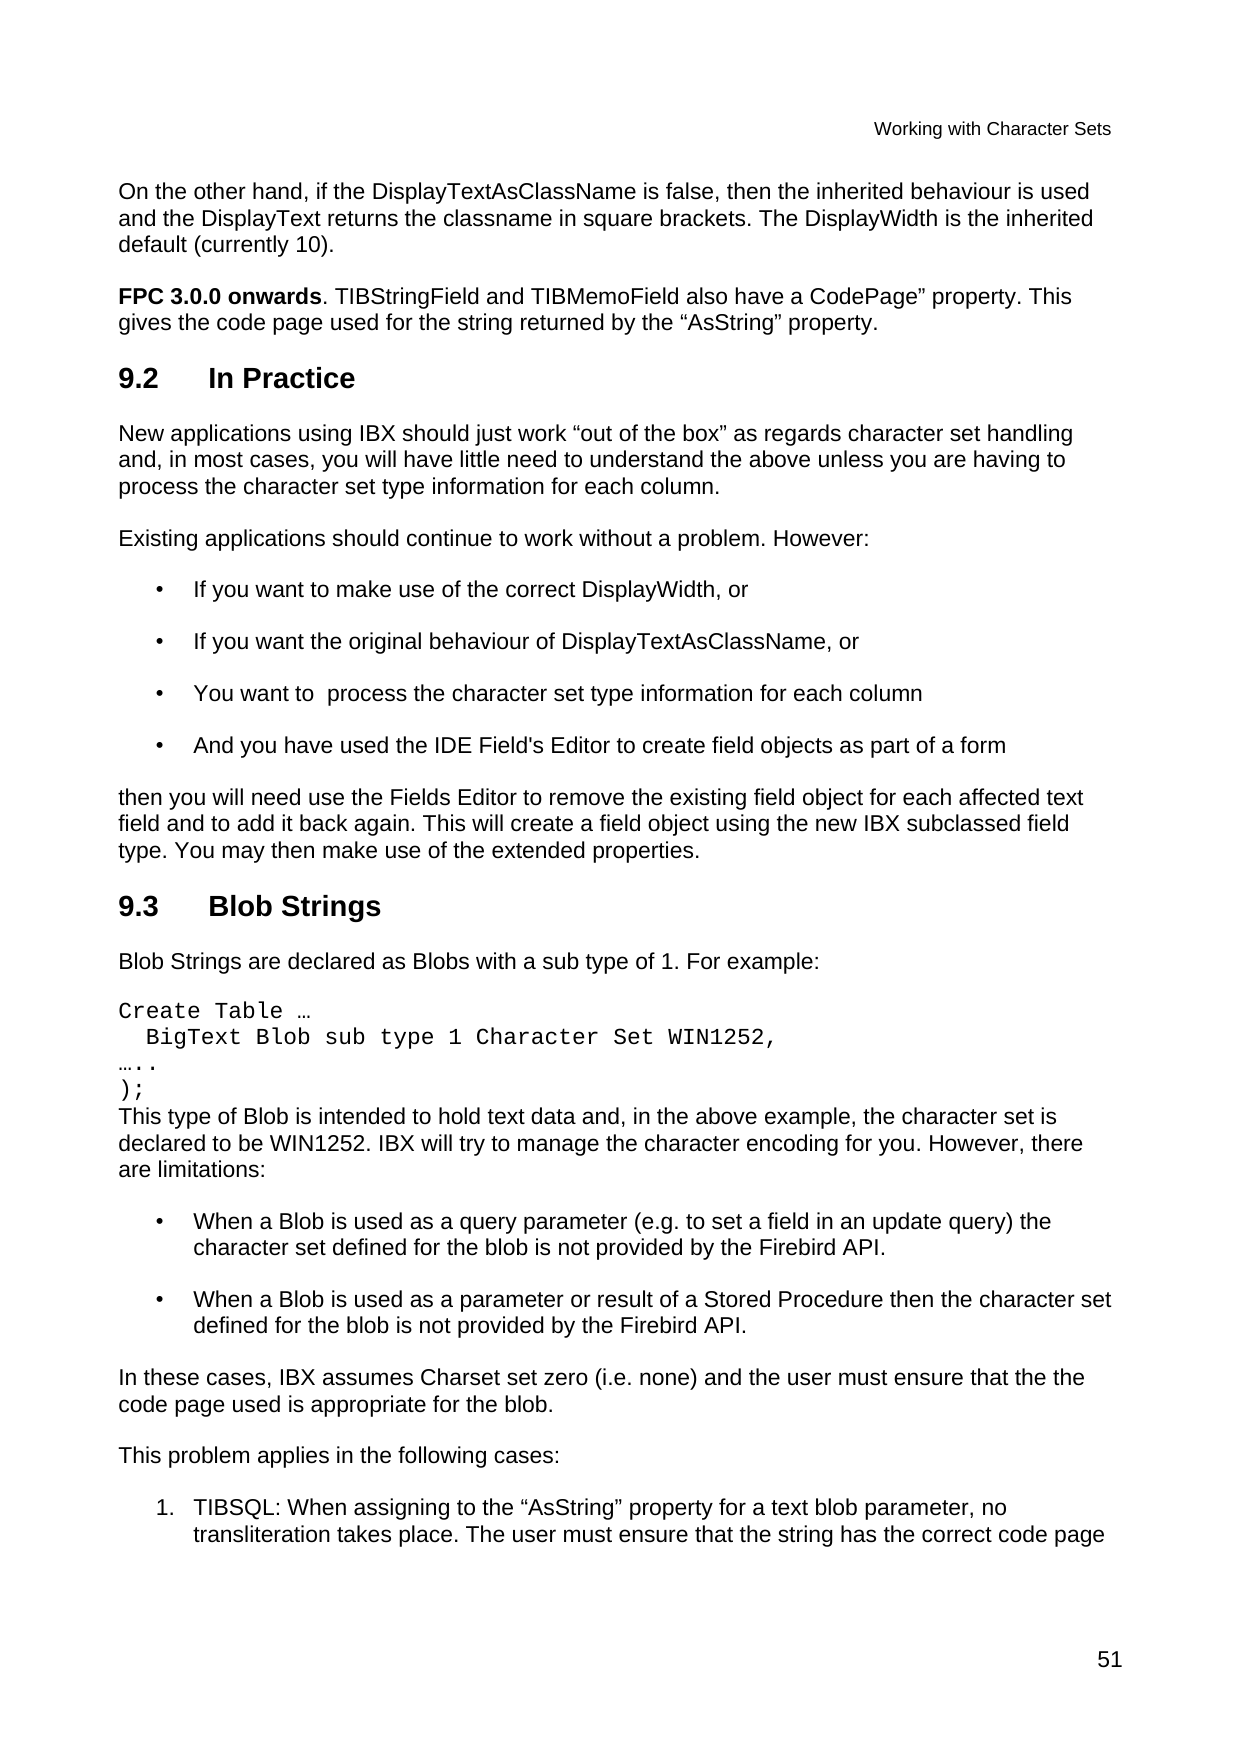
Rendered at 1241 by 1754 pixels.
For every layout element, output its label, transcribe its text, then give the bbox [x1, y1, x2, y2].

list And you have used the IDE Field's Editor to create field objects as part of a form [156, 732, 1122, 758]
list When a Blob is used as a query parameter (e.g. to set a field in an update query) the character set defined for the blob is not provided by the Firebird API. [156, 1208, 1122, 1261]
list When a Blob is used as a parameter or result of a Stored Procedure then the character set defined for the blob is not provided by the Firebird API. [156, 1286, 1122, 1339]
text BigText Blob sub type 1 Character Set WIN1252, [118, 1025, 1122, 1051]
text ); [118, 1077, 1122, 1103]
subtitle Blob Strings [118, 888, 1122, 922]
text This type of Blob is intended to hold text data and, in the above example, the character set is declared to be WIN1252. IBX will try to manage the character encoding for you. However, there are limitations: [118, 1103, 1122, 1182]
text Create Table … [118, 999, 1122, 1025]
text FPC 3.0.0 onwards. TIBStringField and TIBMemoField also have a CodePage” property. This gives the code page used for the string returned by the “AsString” property. [118, 283, 1122, 335]
list If you want to make use of the correct DisplayWidth, or [156, 576, 1122, 603]
text ….. [118, 1051, 1122, 1077]
list You want to process the character set type information for each column [156, 680, 1122, 707]
text This problem applies in the following cases: [118, 1442, 1122, 1469]
text On the other hand, if the DisplayTextAsClassName is false, then the inherited behaviour is used and the DisplayText returns the classname in square brackets. The DisplayWidth is the inherited default (currently 10). [118, 178, 1122, 257]
list If you want the original behaviour of DisplayTextAsClassName, or [156, 628, 1122, 655]
text Blob Strings are declared as Blobs with a sub type of 1. For example: [118, 948, 1122, 974]
text New applications using IBX should just work “out of the box” as regards character set handling and, in most cases, you will have little need to understand the above unless you are having to process the character set type information for each column. [118, 420, 1122, 499]
text then you will need use the Fields Editor to remove the existing field object for each affected text field and to add it back again. This will create a field object using the new IBX subclassed field type. You may then make use of the extended properties. [118, 784, 1122, 863]
text Existing applications should continue to work without a problem. However: [118, 524, 1122, 551]
text In these cases, IBX assumes Charset set zero (i.e. none) and the user must ensure that the the code page used is appropriate for the blob. [118, 1364, 1122, 1417]
list TIBSQL: When assigning to the “AsString” property for a text blob parameter, no transliteration takes place. The user must ensure that the string has the correct code page [156, 1494, 1122, 1547]
subtitle In Practice [118, 361, 1122, 394]
